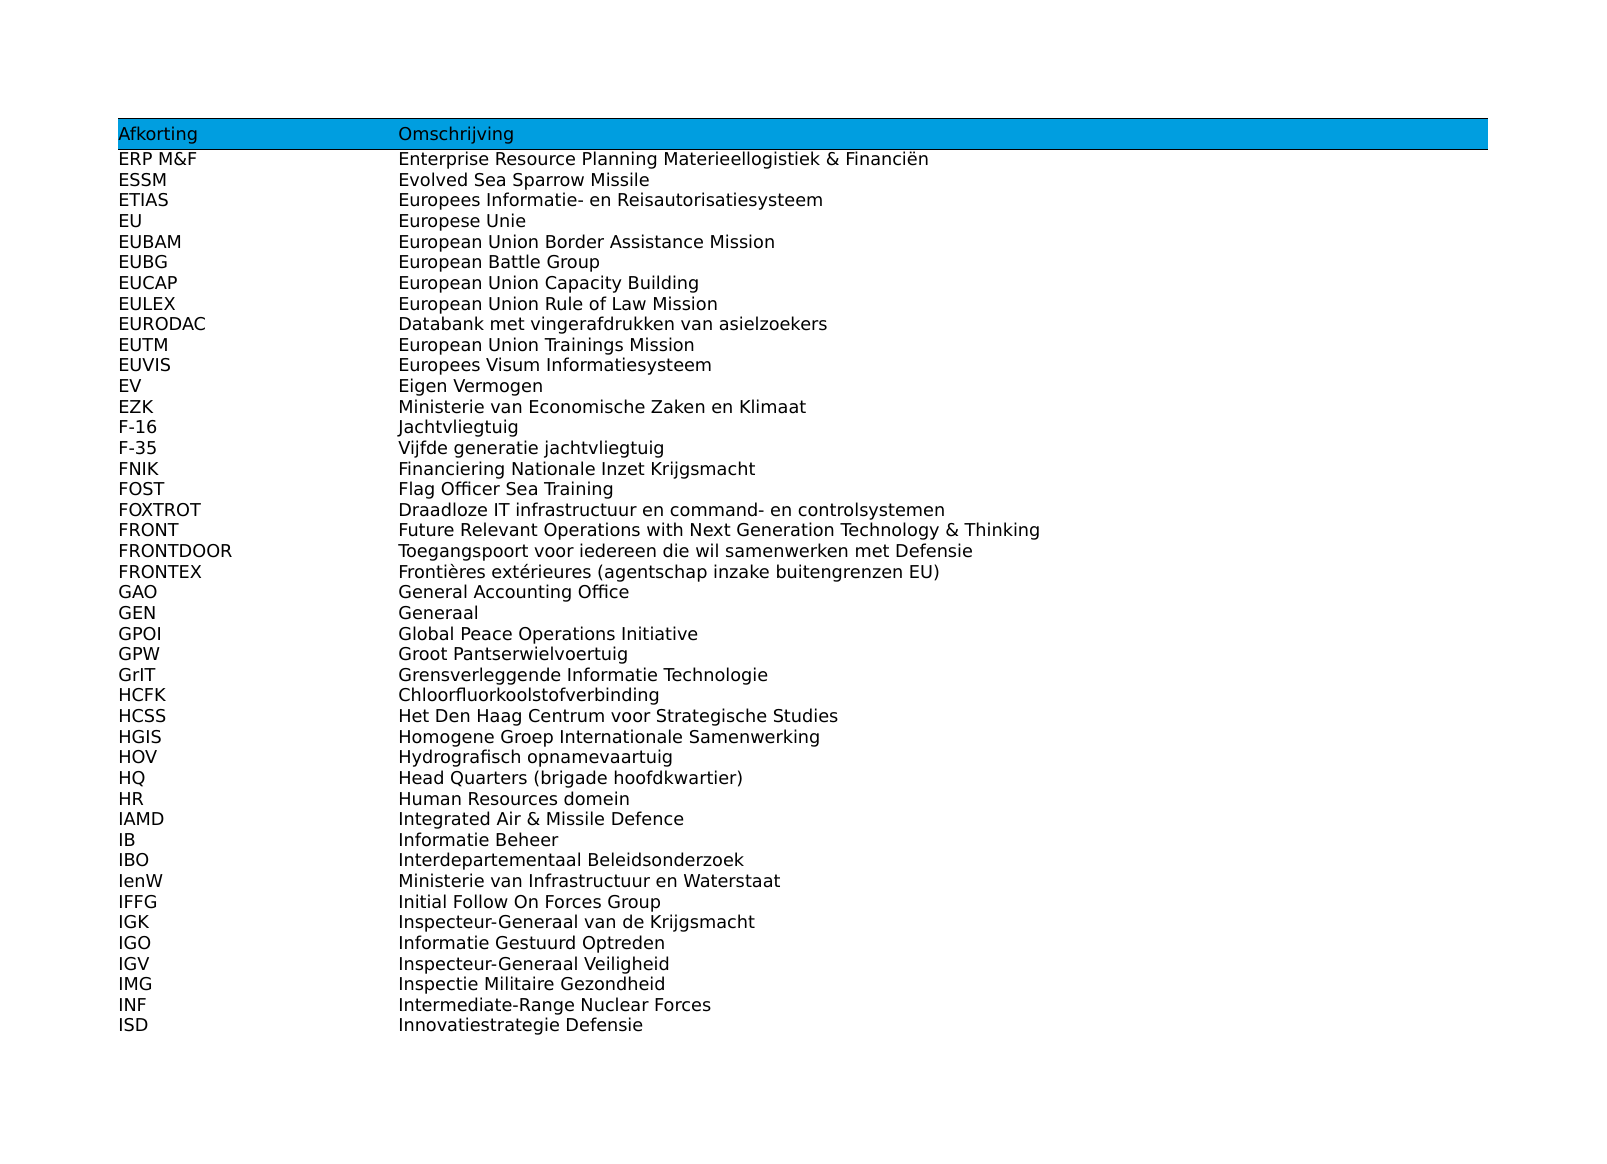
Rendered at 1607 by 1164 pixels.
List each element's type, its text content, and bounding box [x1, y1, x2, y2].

table_cell Initial Follow On Forces Group [392, 892, 1488, 912]
table_cell ERP M&F [118, 150, 392, 170]
table_cell ESSM [118, 170, 392, 190]
table_cell FRONTEX [118, 562, 392, 582]
table_cell IAMD [118, 809, 392, 830]
table_cell HCFK [118, 685, 392, 706]
table_cell EZK [118, 397, 392, 417]
table_cell Het Den Haag Centrum voor Strategische Studies [392, 706, 1488, 727]
table_cell EUVIS [118, 355, 392, 376]
table_cell IGV [118, 954, 392, 974]
table_cell Generaal [392, 603, 1488, 623]
table_cell Inspecteur-Generaal van de Krijgsmacht [392, 912, 1488, 933]
table_cell Ministerie van Infrastructuur en Waterstaat [392, 871, 1488, 892]
table_cell HCSS [118, 706, 392, 727]
table_cell GrIT [118, 665, 392, 685]
table_cell GPOI [118, 624, 392, 644]
table_cell HQ [118, 768, 392, 788]
table_cell European Union Rule of Law Mission [392, 294, 1488, 314]
table_cell Integrated Air & Missile Defence [392, 809, 1488, 830]
table_cell Databank met vingerafdrukken van asielzoekers [392, 314, 1488, 335]
table_cell Innovatiestrategie Defensie [392, 1015, 1488, 1036]
table_cell FRONT [118, 520, 392, 541]
table_cell Ministerie van Economische Zaken en Klimaat [392, 397, 1488, 417]
table_cell European Union Trainings Mission [392, 335, 1488, 355]
table_cell Financiering Nationale Inzet Krijgsmacht [392, 459, 1488, 479]
table_cell HOV [118, 747, 392, 768]
table_cell Eigen Vermogen [392, 376, 1488, 397]
table_cell IGK [118, 912, 392, 933]
table_cell IBO [118, 850, 392, 871]
table_cell Enterprise Resource Planning Materieellogistiek & Financiën [392, 150, 1488, 170]
table_cell Informatie Gestuurd Optreden [392, 933, 1488, 953]
table_cell ISD [118, 1015, 392, 1036]
table_cell INF [118, 995, 392, 1015]
table_cell Frontières extérieures (agentschap inzake buitengrenzen EU) [392, 562, 1488, 582]
table_cell FRONTDOOR [118, 541, 392, 562]
table_cell Inspectie Militaire Gezondheid [392, 974, 1488, 995]
table_cell Draadloze IT infrastructuur en command- en controlsystemen [392, 500, 1488, 520]
table_cell Homogene Groep Internationale Samenwerking [392, 727, 1488, 747]
table_cell F-35 [118, 438, 392, 458]
table_cell Head Quarters (brigade hoofdkwartier) [392, 768, 1488, 788]
table_cell Europees Visum Informatiesysteem [392, 355, 1488, 376]
table_cell EUBAM [118, 232, 392, 252]
table_cell GAO [118, 582, 392, 603]
table_cell Interdepartementaal Beleidsonderzoek [392, 850, 1488, 871]
table_cell Future Relevant Operations with Next Generation Technology & Thinking [392, 520, 1488, 541]
table_cell Human Resources domein [392, 789, 1488, 809]
table_cell F-16 [118, 417, 392, 438]
table_cell FNIK [118, 459, 392, 479]
table_cell Europese Unie [392, 211, 1488, 232]
table_cell Hydrografisch opnamevaartuig [392, 747, 1488, 768]
table_cell HR [118, 789, 392, 809]
table_header Omschrijving [392, 119, 1488, 149]
table_cell IGO [118, 933, 392, 953]
table_cell EUBG [118, 252, 392, 273]
table_cell Flag Officer Sea Training [392, 479, 1488, 500]
table_cell General Accounting Office [392, 582, 1488, 603]
table_cell Chloorfluorkoolstofverbinding [392, 685, 1488, 706]
table_cell IB [118, 830, 392, 850]
table_cell EV [118, 376, 392, 397]
table_cell Global Peace Operations Initiative [392, 624, 1488, 644]
table_cell IFFG [118, 892, 392, 912]
table_cell Toegangspoort voor iedereen die wil samenwerken met Defensie [392, 541, 1488, 562]
table_cell Inspecteur-Generaal Veiligheid [392, 954, 1488, 974]
table_cell GEN [118, 603, 392, 623]
table_cell Evolved Sea Sparrow Missile [392, 170, 1488, 190]
table_cell FOXTROT [118, 500, 392, 520]
table_cell FOST [118, 479, 392, 500]
table_cell Groot Pantserwielvoertuig [392, 644, 1488, 665]
table_cell European Union Border Assistance Mission [392, 232, 1488, 252]
table_cell EULEX [118, 294, 392, 314]
table_cell Europees Informatie- en Reisautorisatiesysteem [392, 190, 1488, 211]
table_cell European Battle Group [392, 252, 1488, 273]
table_cell EUTM [118, 335, 392, 355]
table_cell IenW [118, 871, 392, 892]
table_cell Vijfde generatie jachtvliegtuig [392, 438, 1488, 458]
table_cell EU [118, 211, 392, 232]
table_cell EUCAP [118, 273, 392, 293]
table_cell IMG [118, 974, 392, 995]
table_cell HGIS [118, 727, 392, 747]
table_header Afkorting [118, 119, 392, 149]
table_cell European Union Capacity Building [392, 273, 1488, 293]
table_cell Grensverleggende Informatie Technologie [392, 665, 1488, 685]
table_cell Informatie Beheer [392, 830, 1488, 850]
table_cell Jachtvliegtuig [392, 417, 1488, 438]
table_cell GPW [118, 644, 392, 665]
table_cell ETIAS [118, 190, 392, 211]
table_cell EURODAC [118, 314, 392, 335]
table_cell Intermediate-Range Nuclear Forces [392, 995, 1488, 1015]
